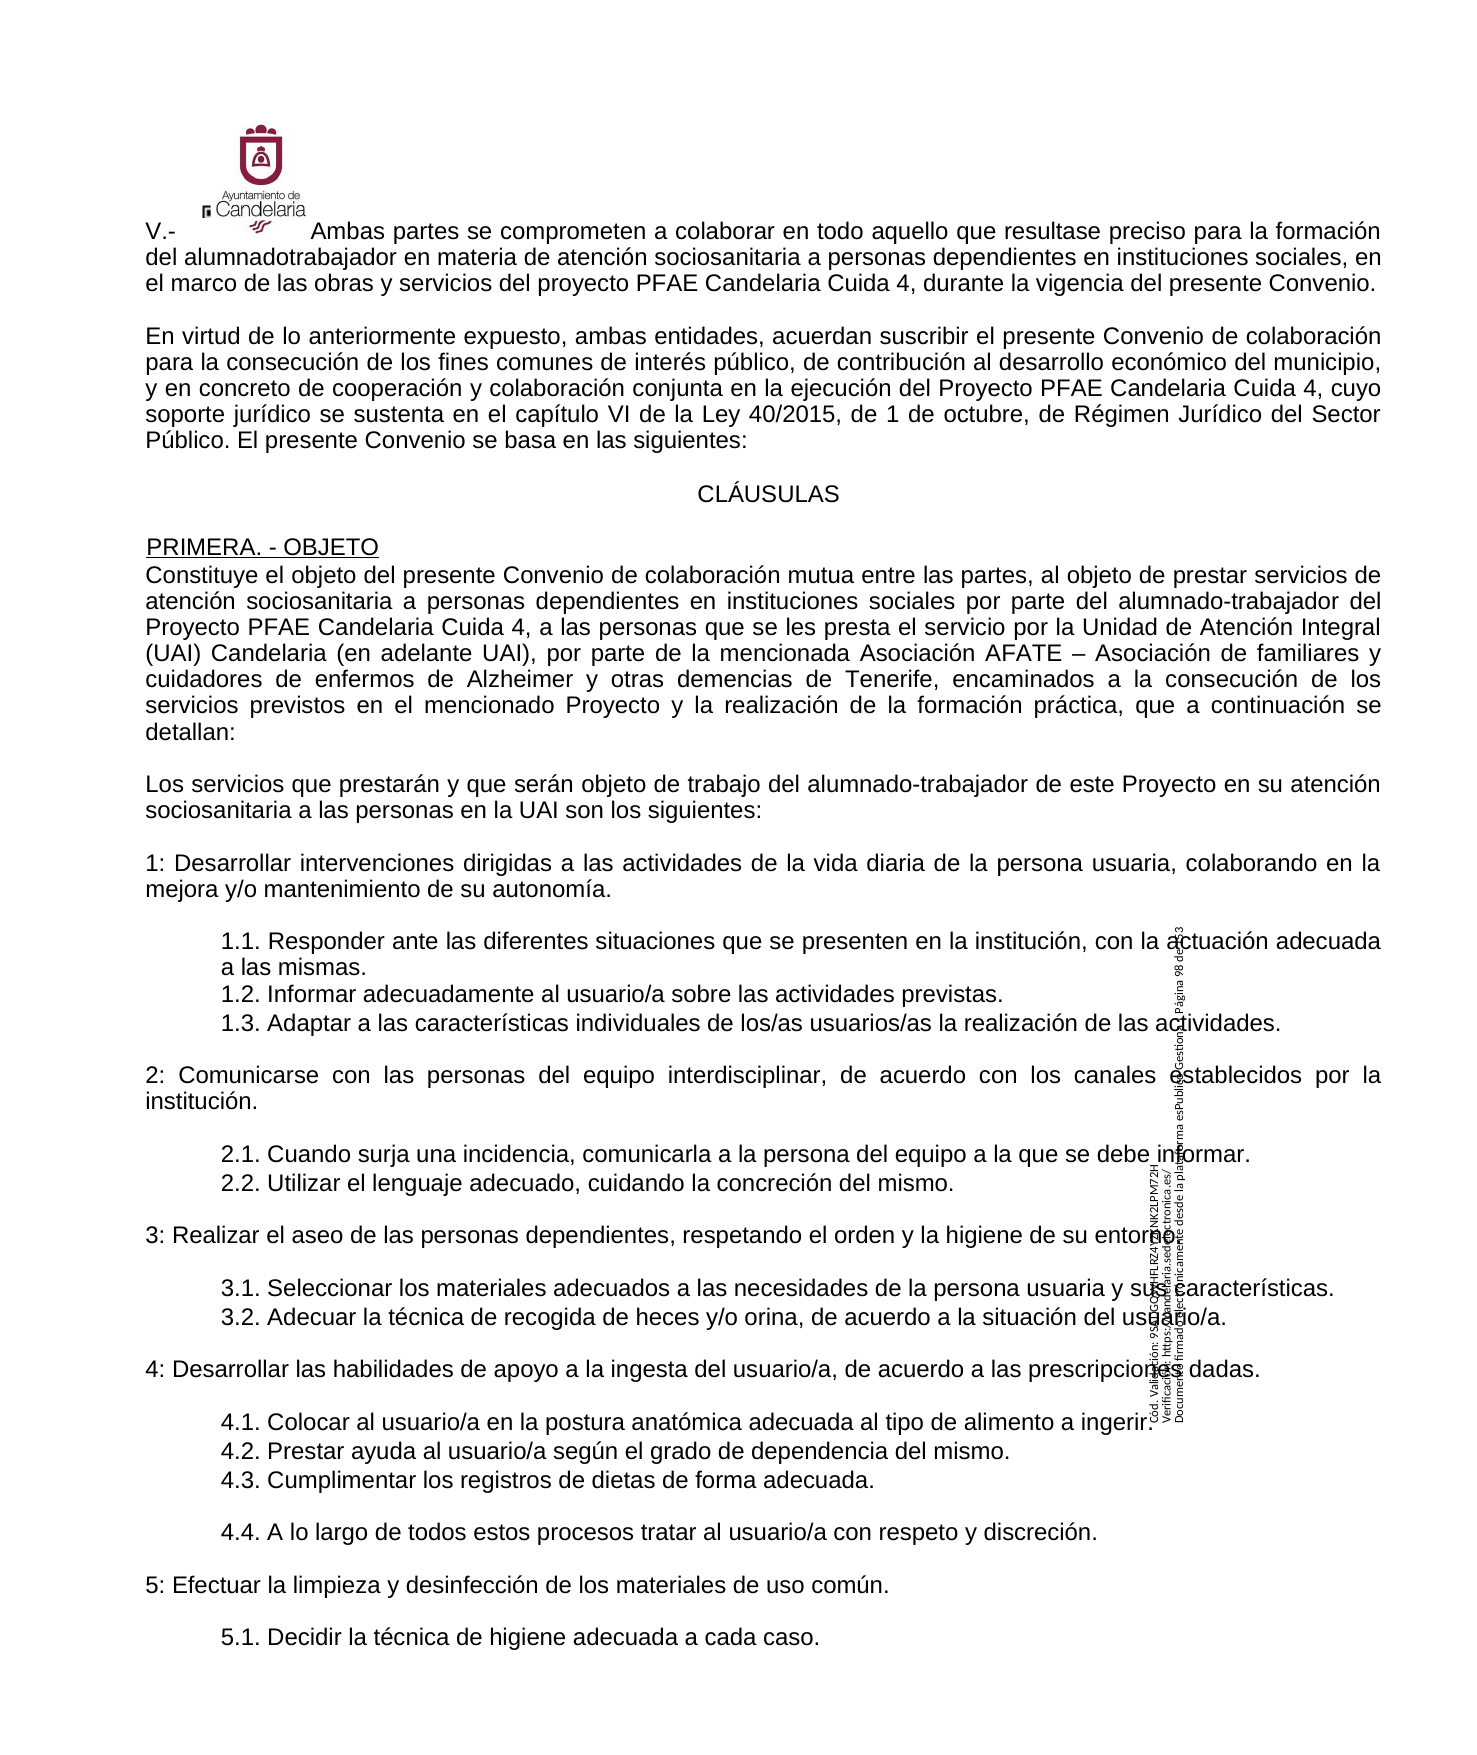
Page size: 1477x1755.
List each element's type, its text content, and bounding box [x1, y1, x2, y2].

text 2.1. Cuando surja una incidencia, comunicarla a la persona del equipo a la que se debe informar. [221, 1141, 1383, 1167]
text 1.1. Responder ante las diferentes situaciones que se presenten en la institución, con la actuación adecuada a las mismas. [221, 929, 1383, 981]
text CLÁUSULAS [191, 480, 1339, 508]
text 3.1. Seleccionar los materiales adecuados a las necesidades de la persona usuaria y sus características. [221, 1275, 1383, 1301]
text Constituye el objeto del presente Convenio de colaboración mutua entre las partes, al objeto de prestar servicios de atención sociosanitaria a personas dependientes en instituciones sociales por parte del alumnado-trabajador del Proyecto PFAE Candelaria Cuida 4, a las personas que se les presta el servicio por la Unidad de Atención Integral (UAI) Candelaria (en adelante UAI), por parte de la mencionada Asociación AFATE – Asociación de familiares y cuidadores de enfermos de Alzheimer y otras demencias de Tenerife, encaminados a la consecución de los servicios previstos en el mencionado Proyecto y la realización de la formación práctica, que a continuación se detallan: [145, 563, 1383, 745]
text 1: Desarrollar intervenciones dirigidas a las actividades de la vida diaria de la persona usuaria, colaborando en la mejora y/o mantenimiento de su autonomía. [145, 850, 1383, 902]
text 4.1. Colocar al usuario/a en la postura anatómica adecuada al tipo de alimento a ingerir. [221, 1409, 1383, 1435]
text V.- Ambas partes se comprometen a colaborar en todo aquello que resultase preciso para la formación del alumnadotrabajador en materia de atención sociosanitaria a personas dependientes en instituciones sociales, en el marco de las obras y servicios del proyecto PFAE Candelaria Cuida 4, durante la vigencia del presente Convenio. [145, 219, 1383, 297]
text En virtud de lo anteriormente expuesto, ambas entidades, acuerdan suscribir el presente Convenio de colaboración para la consecución de los fines comunes de interés público, de contribución al desarrollo económico del municipio, y en concreto de cooperación y colaboración conjunta en la ejecución del Proyecto PFAE Candelaria Cuida 4, cuyo soporte jurídico se sustenta en el capítulo VI de la Ley 40/2015, de 1 de octubre, de Régimen Jurídico del Sector Público. El presente Convenio se basa en las siguientes: [145, 323, 1383, 454]
text 5.1. Decidir la técnica de higiene adecuada a cada caso. [221, 1625, 1383, 1651]
text 4.2. Prestar ayuda al usuario/a según el grado de dependencia del mismo. [221, 1438, 1383, 1464]
text Los servicios que prestarán y que serán objeto de trabajo del alumnado-trabajador de este Proyecto en su atención sociosanitaria a las personas en la UAI son los siguientes: [145, 772, 1383, 824]
text 1.3. Adaptar a las características individuales de los/as usuarios/as la realización de las actividades. [221, 1010, 1383, 1036]
subtitle PRIMERA. - OBJETO [146, 533, 1371, 561]
text 2: Comunicarse con las personas del equipo interdisciplinar, de acuerdo con los canales establecidos por la institución. [145, 1063, 1383, 1115]
text 4.4. A lo largo de todos estos procesos tratar al usuario/a con respeto y discreción. [221, 1520, 1383, 1546]
text 5: Efectuar la limpieza y desinfección de los materiales de uso común. [145, 1573, 1383, 1598]
text 4: Desarrollar las habilidades de apoyo a la ingesta del usuario/a, de acuerdo a las prescripciones dadas. [145, 1357, 1383, 1383]
text 4.3. Cumplimentar los registros de dietas de forma adecuada. [221, 1468, 1383, 1493]
text 2.2. Utilizar el lenguaje adecuado, cuidando la concreción del mismo. [221, 1170, 1383, 1196]
text 1.2. Informar adecuadamente al usuario/a sobre las actividades previstas. [221, 981, 1383, 1007]
text 3.2. Adecuar la técnica de recogida de heces y/o orina, de acuerdo a la situación del usuario/a. [221, 1304, 1383, 1330]
text 3: Realizar el aseo de las personas dependientes, respetando el orden y la higiene de su entorno. [145, 1223, 1383, 1249]
